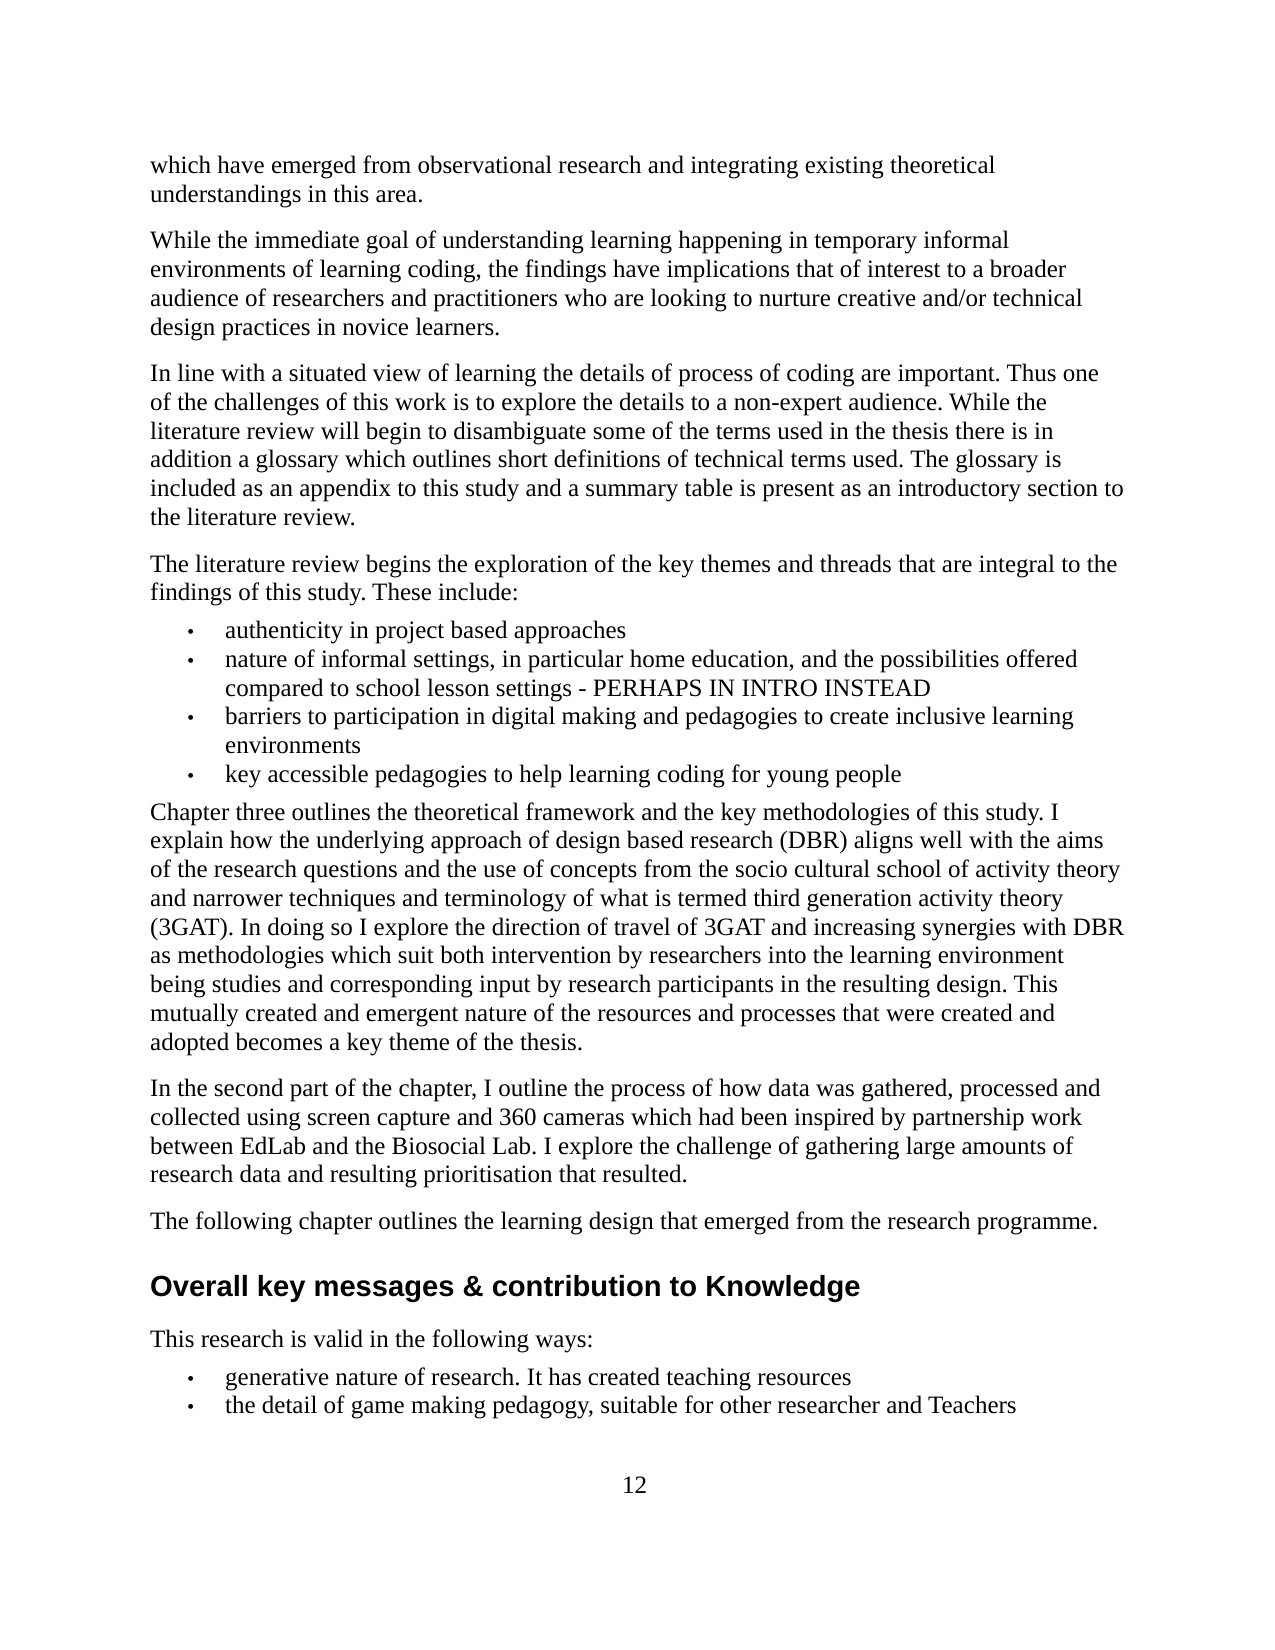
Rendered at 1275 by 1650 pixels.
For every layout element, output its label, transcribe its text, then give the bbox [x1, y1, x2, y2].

subtitle Overall key messages & contribution to Knowledge [150, 1269, 1125, 1302]
list authenticity in project based approaches [187, 615, 1125, 644]
list key accessible pedagogies to help learning coding for young people [187, 759, 1125, 788]
list generative nature of research. It has created teaching resources [187, 1362, 1125, 1390]
list barriers to participation in digital making and pedagogies to create inclusive learning environments [187, 701, 1125, 759]
list nature of informal settings, in particular home education, and the possibilities offered compared to school lesson settings - PERHAPS IN INTRO INSTEAD [187, 644, 1125, 701]
text This research is valid in the following ways: [150, 1324, 1125, 1353]
list the detail of game making pedagogy, suitable for other researcher and Teachers [187, 1390, 1125, 1419]
text Chapter three outlines the theoretical framework and the key methodologies of this study. I explain how the underlying approach of design based research (DBR) aligns well with the aims of the research questions and the use of concepts from the socio cultural school of activity theory and narrower techniques and terminology of what is termed third generation activity theory (3GAT). In doing so I explore the direction of travel of 3GAT and increasing synergies with DBR as methodologies which suit both intervention by researchers into the learning environment being studies and corresponding input by research participants in the resulting design. This mutually created and emergent nature of the resources and processes that were created and adopted becomes a key theme of the thesis. [150, 797, 1125, 1055]
text which have emerged from observational research and integrating existing theoretical understandings in this area. [150, 150, 1125, 207]
text The literature review begins the exploration of the key themes and threads that are integral to the findings of this study. These include: [150, 549, 1125, 606]
text In the second part of the chapter, I outline the process of how data was gathered, processed and collected using screen capture and 360 cameras which had been inspired by partnership work between EdLab and the Biosocial Lab. I explore the challenge of gathering large amounts of research data and resulting prioritisation that resulted. [150, 1073, 1125, 1188]
text While the immediate goal of understanding learning happening in temporary informal environments of learning coding, the findings have implications that of interest to a broader audience of researchers and practitioners who are looking to nurture creative and/or technical design practices in novice learners. [150, 225, 1125, 340]
text In line with a situated view of learning the details of process of coding are important. Thus one of the challenges of this work is to explore the details to a non-expert audience. While the literature review will begin to disambiguate some of the terms used in the thesis there is in addition a glossary which outlines short definitions of technical terms used. The glossary is included as an appendix to this study and a summary table is present as an introductory section to the literature review. [150, 358, 1125, 531]
text The following chapter outlines the learning design that emerged from the research programme. [150, 1206, 1125, 1235]
